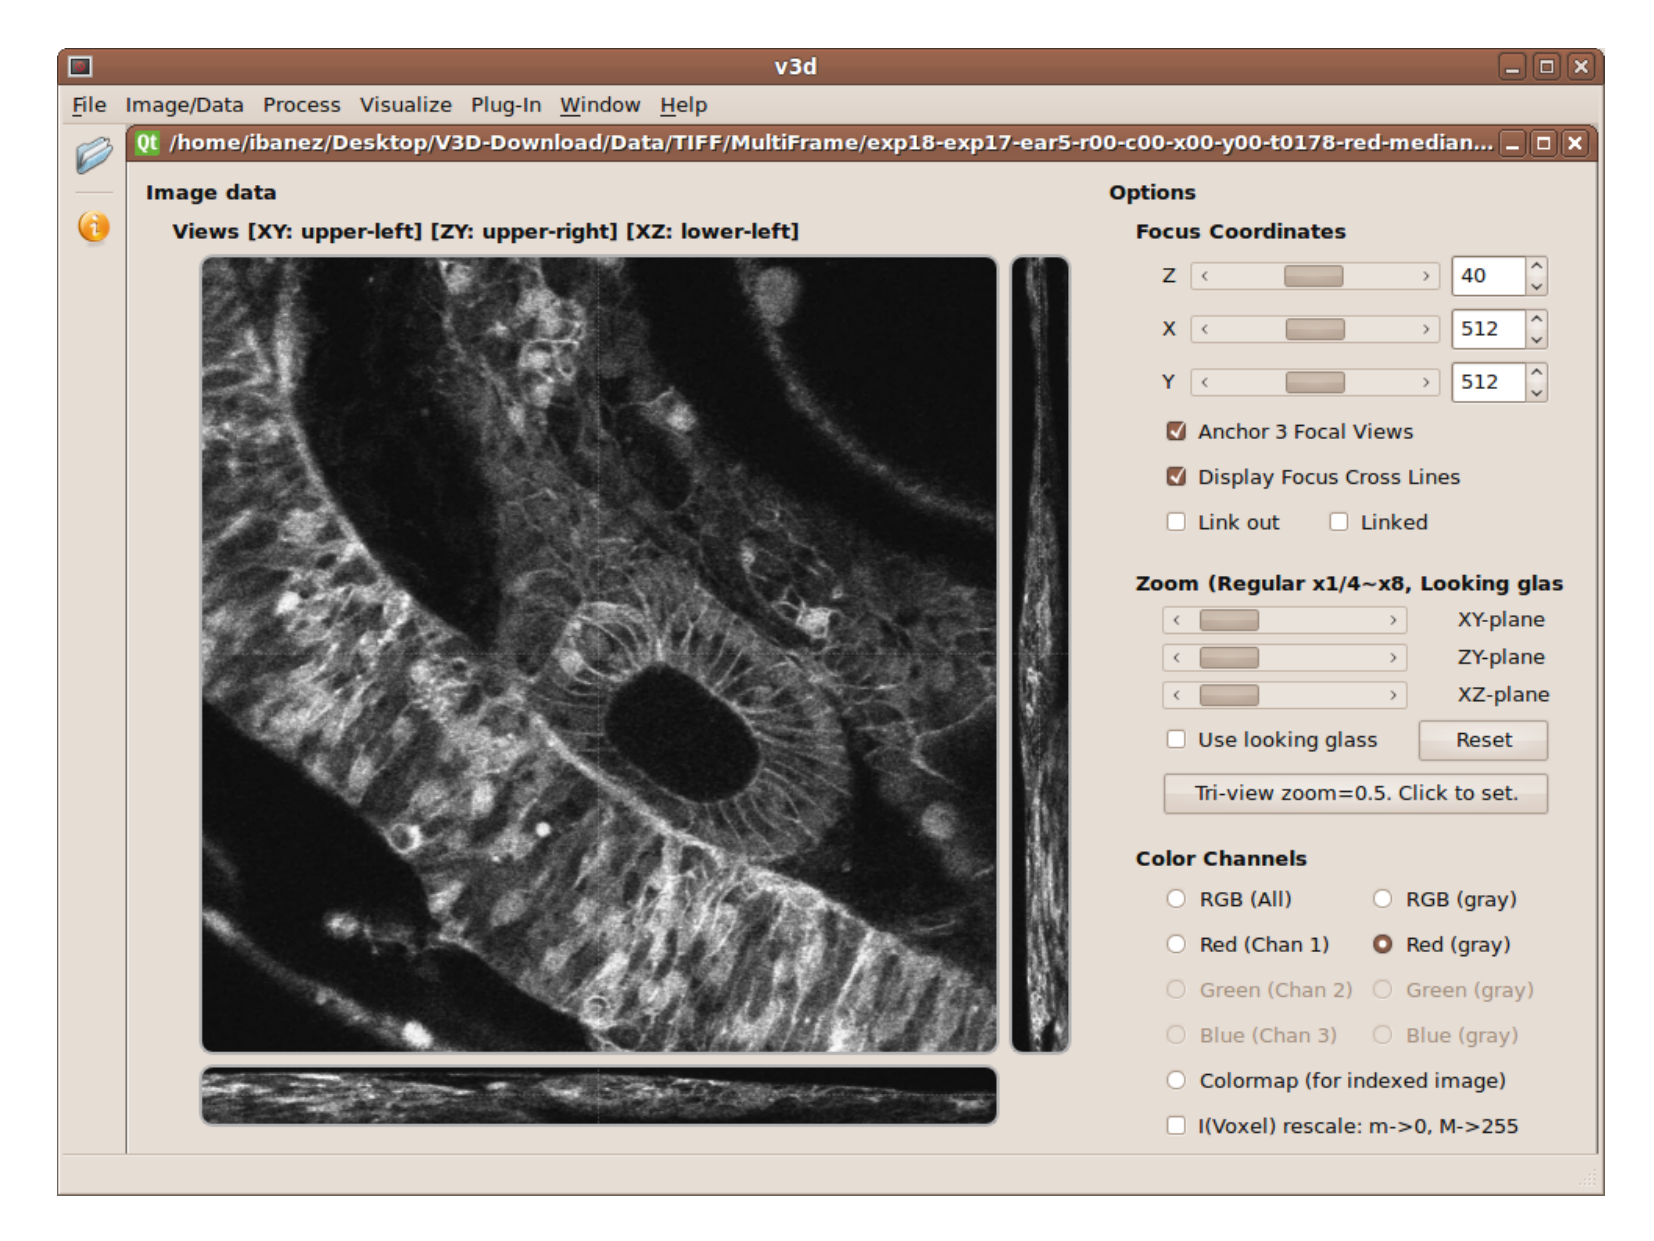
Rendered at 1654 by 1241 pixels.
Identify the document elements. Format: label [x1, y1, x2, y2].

picture [57, 48, 1605, 1196]
